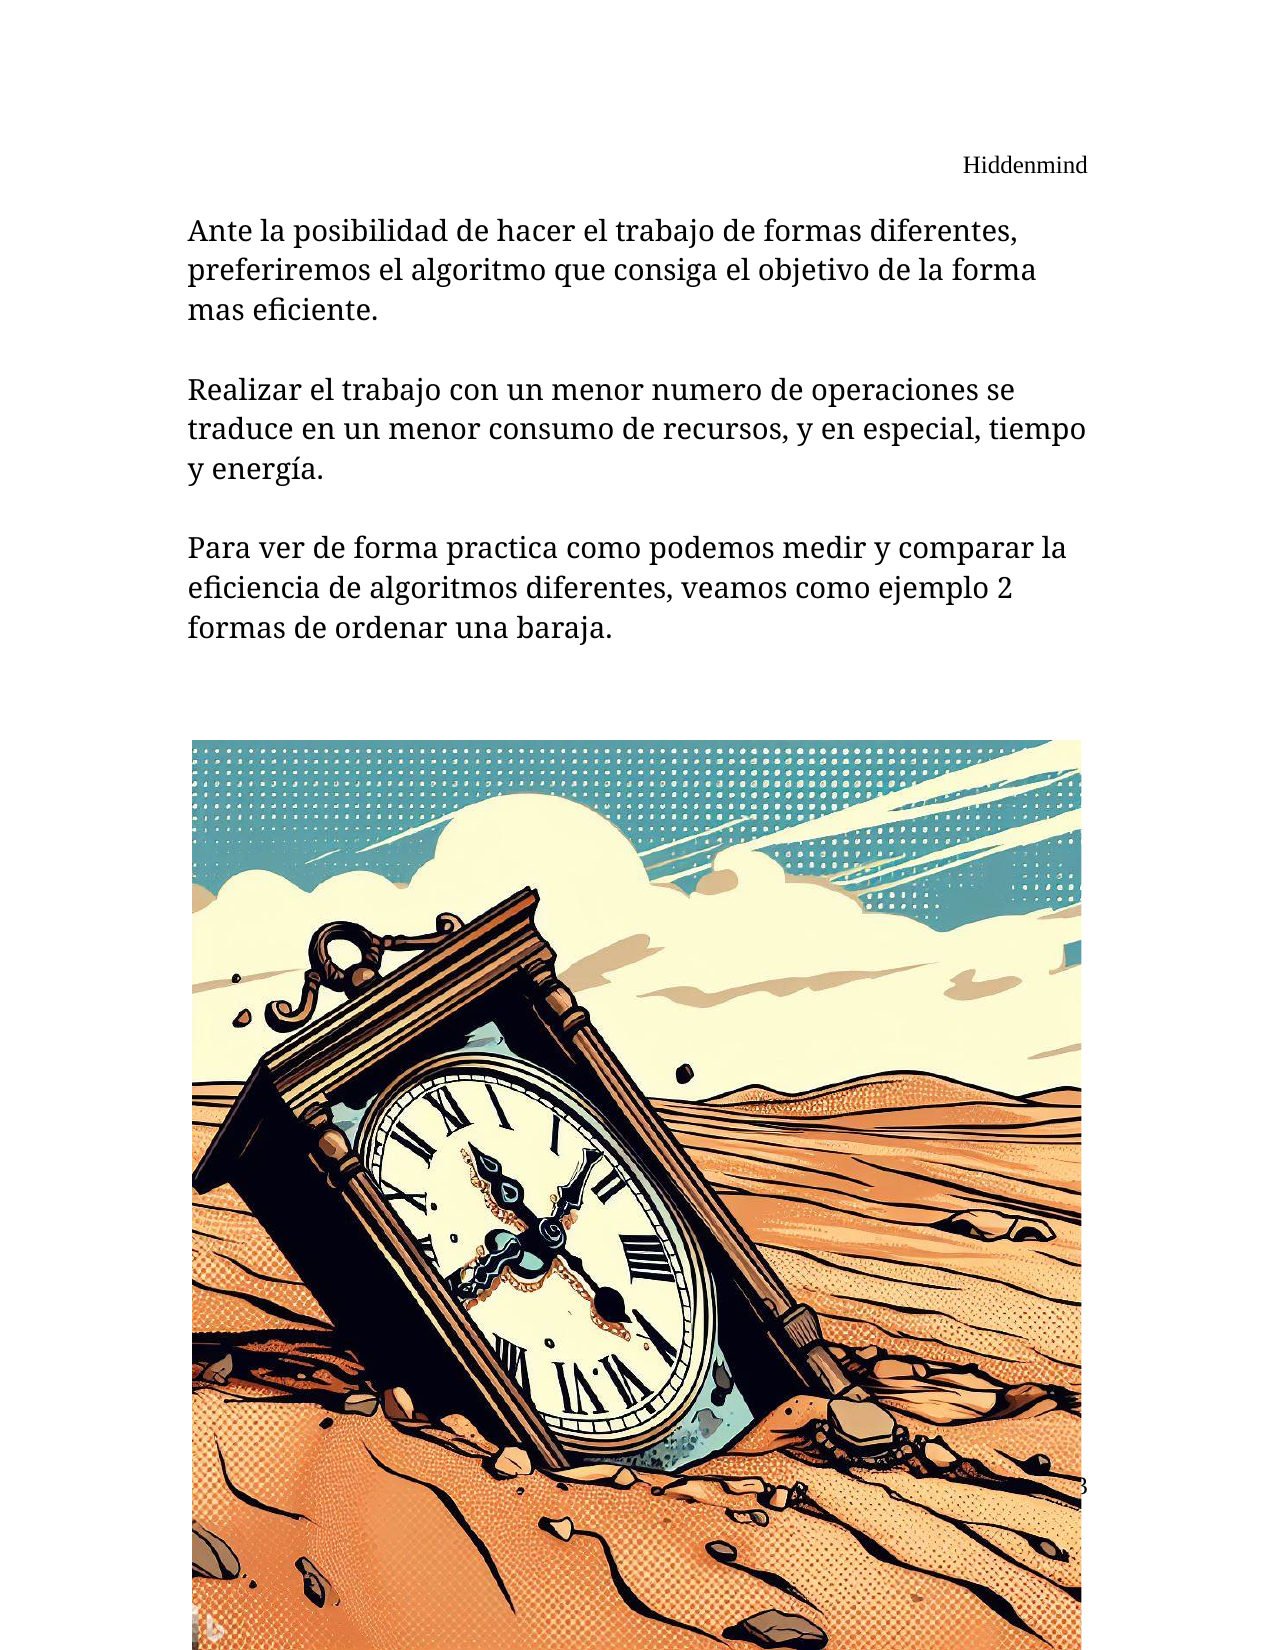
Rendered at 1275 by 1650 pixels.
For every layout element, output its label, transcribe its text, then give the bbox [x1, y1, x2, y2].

text Ante la posibilidad de hacer el trabajo de formas diferentes, preferiremos el algoritmo que consiga el objetivo de la forma mas eficiente. [187, 210, 1087, 329]
text Realizar el trabajo con un menor numero de operaciones se traduce en un menor consumo de recursos, y en especial, tiempo y energía. [187, 369, 1087, 488]
text Para ver de forma practica como podemos medir y comparar la eficiencia de algoritmos diferentes, veamos como ejemplo 2 formas de ordenar una baraja. [187, 527, 1087, 647]
picture [192, 740, 1082, 1650]
